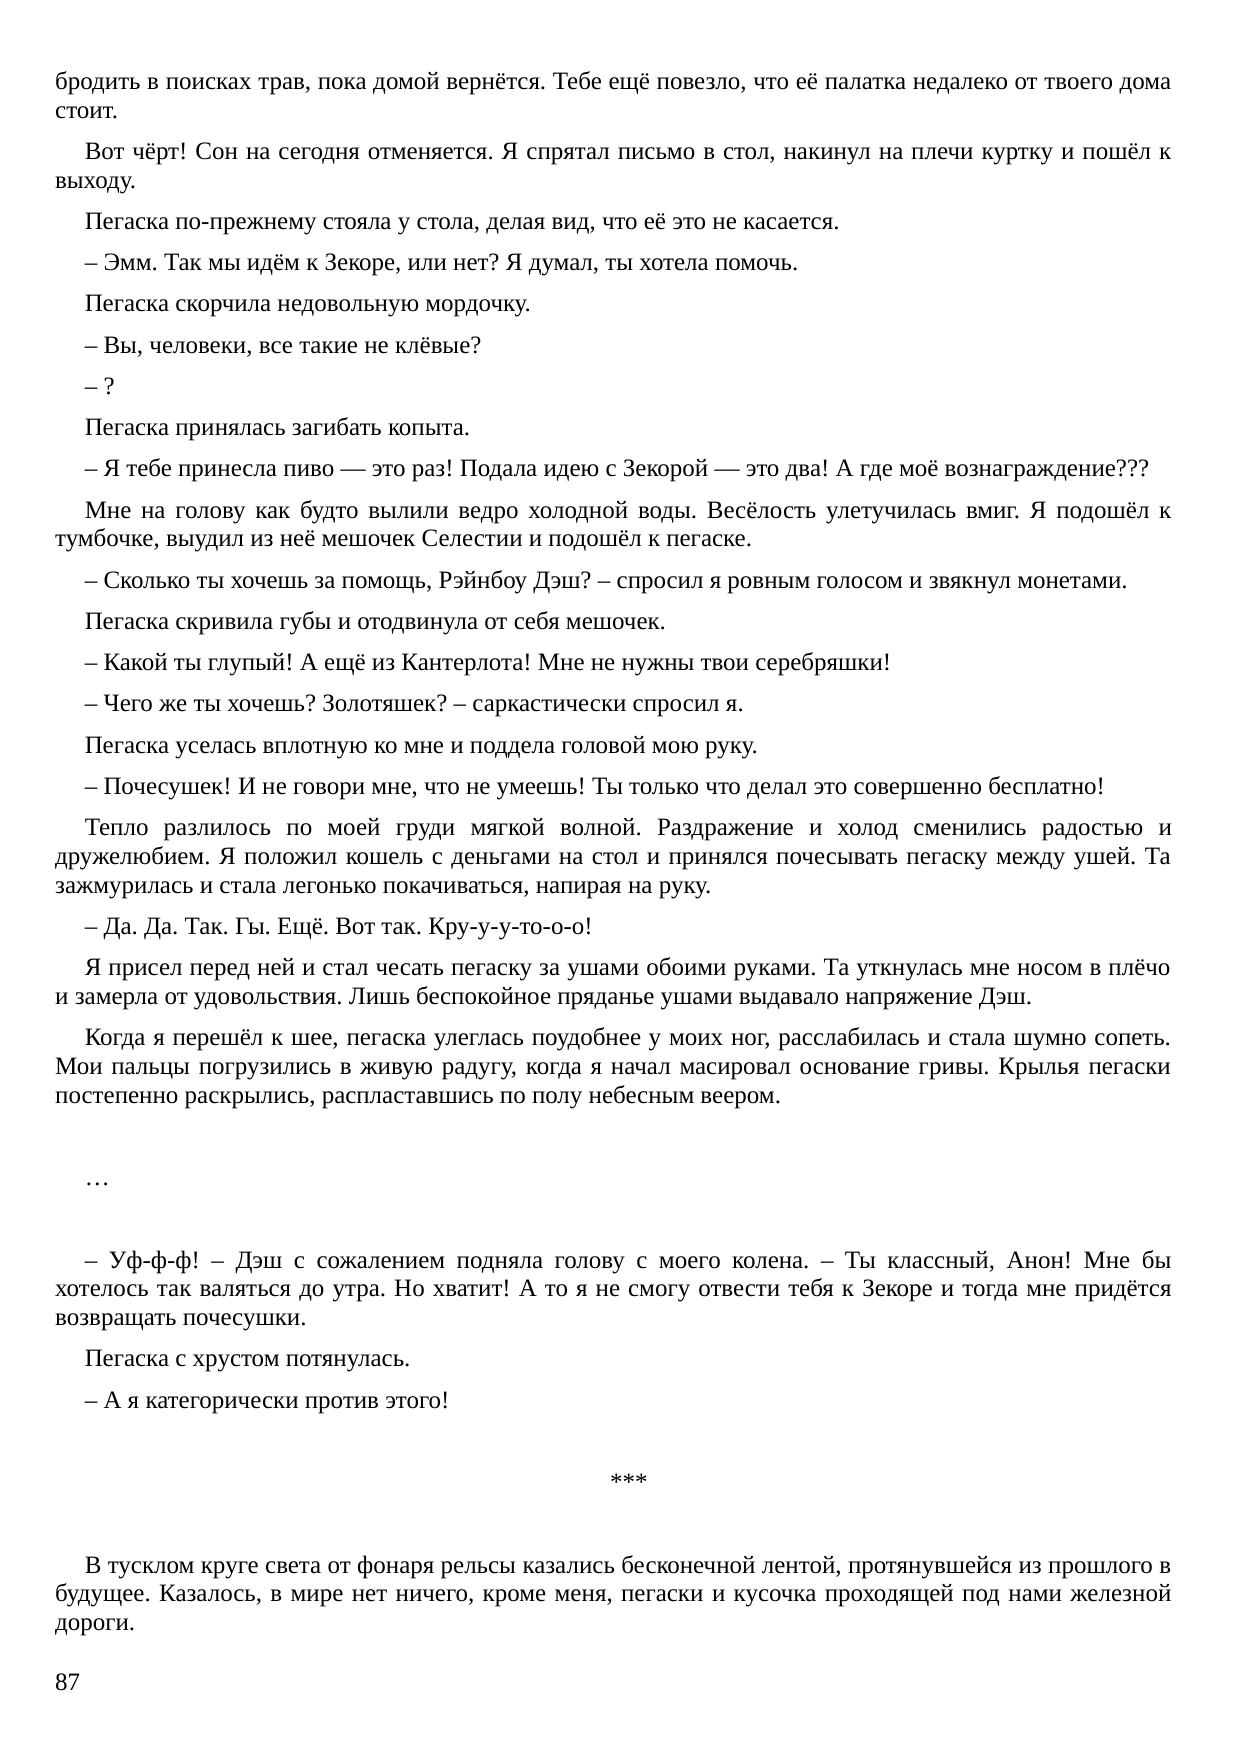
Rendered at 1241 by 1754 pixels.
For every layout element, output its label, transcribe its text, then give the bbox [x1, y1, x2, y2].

text Пегаска скорчила недовольную мордочку. [55, 288, 1173, 317]
text – Уф-ф-ф! – Дэш с сожалением подняла голову с моего колена. – Ты классный, Анон! Мне бы хотелось так валяться до утра. Но хватит! А то я не смогу отвести тебя к Зекоре и тогда мне придётся возвращать почесушки. [55, 1245, 1173, 1331]
text – Я тебе принесла пиво — это раз! Подала идею с Зекорой — это два! А где моё вознаграждение??? [55, 453, 1173, 482]
text Пегаска принялась загибать копыта. [55, 412, 1173, 441]
text – ? [55, 371, 1173, 400]
text Тепло разлилось по моей груди мягкой волной. Раздражение и холод сменились радостью и дружелюбием. Я положил кошель с деньгами на стол и принялся почесывать пегаску между ушей. Та зажмурилась и стала легонько покачиваться, напирая на руку. [55, 812, 1173, 898]
text Когда я перешёл к шее, пегаска улеглась поудобнее у моих ног, расслабилась и стала шумно сопеть. Мои пальцы погрузились в живую радугу, когда я начал масировал основание гривы. Крылья пегаски постепенно раскрылись, распластавшись по полу небесным веером. [55, 1022, 1173, 1108]
text Пегаска уселась вплотную ко мне и поддела головой мою руку. [55, 730, 1173, 758]
text – Сколько ты хочешь за помощь, Рэйнбоу Дэш? – спросил я ровным голосом и звякнул монетами. [55, 565, 1173, 593]
text – Какой ты глупый! А ещё из Кантерлота! Мне не нужны твои серебряшки! [55, 647, 1173, 676]
text – Почесушек! И не говори мне, что не умеешь! Ты только что делал это совершенно бесплатно! [55, 771, 1173, 800]
text Вот чёрт! Сон на сегодня отменяется. Я спрятал письмо в стол, накинул на плечи куртку и пошёл к выходу. [55, 136, 1173, 193]
text … [55, 1162, 1173, 1191]
text – Эмм. Так мы идём к Зекоре, или нет? Я думал, ты хотела помочь. [55, 247, 1173, 276]
text *** [55, 1467, 1173, 1496]
text Я присел перед ней и стал чесать пегаску за ушами обоими руками. Та уткнулась мне носом в плёчо и замерла от удовольствия. Лишь беспокойное пряданье ушами выдавало напряжение Дэш. [55, 952, 1173, 1010]
text Пегаска с хрустом потянулась. [55, 1343, 1173, 1372]
text Пегаска по-прежнему стояла у стола, делая вид, что её это не касается. [55, 206, 1173, 235]
text бродить в поисках трав, пока домой вернётся. Тебе ещё повезло, что её палатка недалеко от твоего дома стоит. [55, 66, 1173, 123]
text Мне на голову как будто вылили ведро холодной воды. Весёлость улетучилась вмиг. Я подошёл к тумбочке, выудил из неё мешочек Селестии и подошёл к пегаске. [55, 495, 1173, 552]
text – Вы, человеки, все такие не клёвые? [55, 330, 1173, 358]
text – Чего же ты хочешь? Золотяшек? – саркастически спросил я. [55, 688, 1173, 717]
text Пегаска скривила губы и отодвинула от себя мешочек. [55, 606, 1173, 635]
text В тусклом круге света от фонаря рельсы казались бесконечной лентой, протянувшейся из прошлого в будущее. Казалось, в мире нет ничего, кроме меня, пегаски и кусочка проходящей под нами железной дороги. [55, 1550, 1173, 1636]
text – Да. Да. Так. Гы. Ещё. Вот так. Кру-у-у-то-о-о! [55, 911, 1173, 940]
text – А я категорически против этого! [55, 1385, 1173, 1413]
